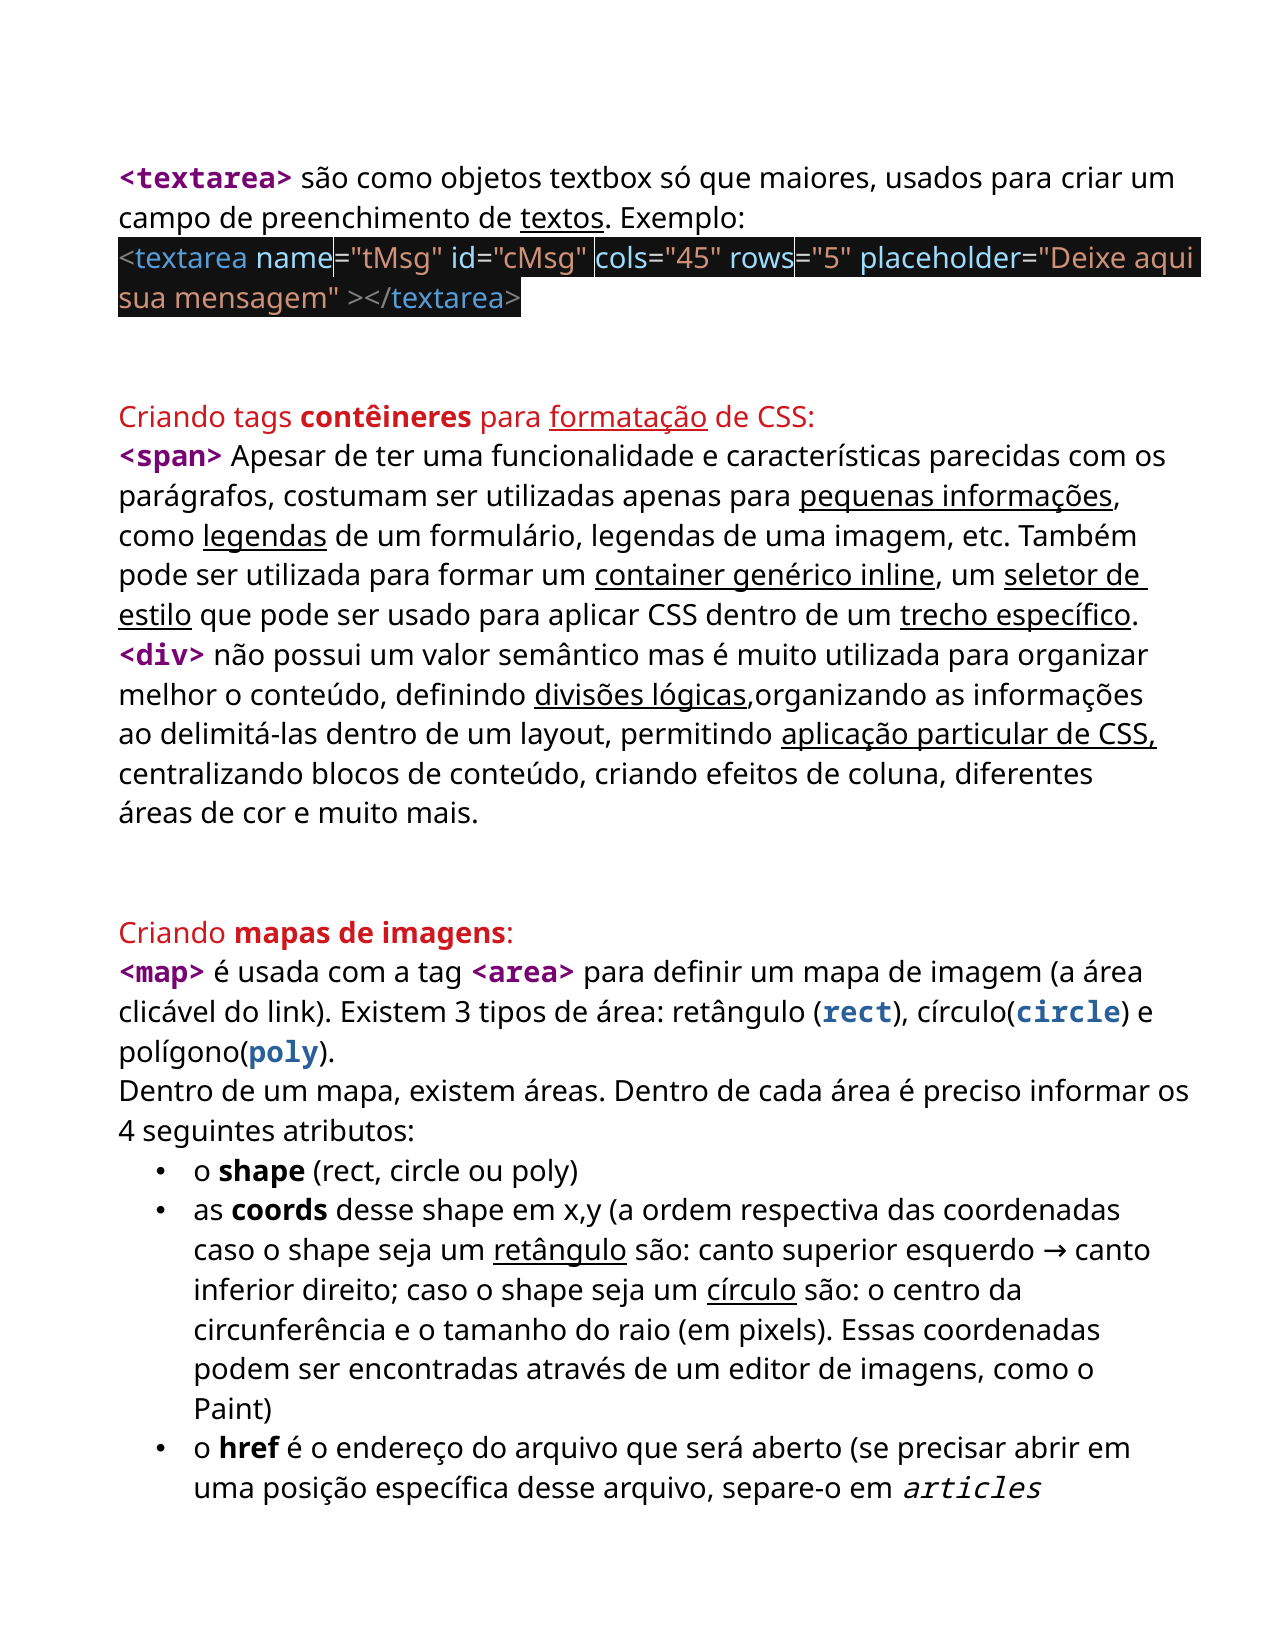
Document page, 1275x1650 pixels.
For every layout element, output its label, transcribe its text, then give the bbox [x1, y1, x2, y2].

text <div> não possui um valor semântico mas é muito utilizada para organizar melhor o conteúdo, definindo divisões lógicas,organizando as informações ao delimitá-las dentro de um layout, permitindo aplicação particular de CSS, centralizando blocos de conteúdo, criando efeitos de coluna, diferentes áreas de cor e muito mais. [118, 634, 1157, 832]
list as coords desse shape em x,y (a ordem respectiva das coordenadas caso o shape seja um retângulo são: canto superior esquerdo → canto inferior direito; caso o shape seja um círculo são: o centro da circunferência e o tamanho do raio (em pixels). Essas coordenadas podem ser encontradas através de um editor de imagens, como o Paint) [156, 1190, 1157, 1428]
list o href é o endereço do arquivo que será aberto (se precisar abrir em uma posição específica desse arquivo, separe-o em articles [156, 1428, 1157, 1507]
list o shape (rect, circle ou poly) [156, 1150, 1157, 1190]
text <map> é usada com a tag <area> para definir um mapa de imagem (a área clicável do link). Existem 3 tipos de área: retângulo (rect), círculo(circle) e polígono(poly). Dentro de um mapa, existem áreas. Dentro de cada área é preciso informar os 4 seguintes atributos: [118, 952, 1198, 1150]
text <span> Apesar de ter uma funcionalidade e características parecidas com os parágrafos, costumam ser utilizadas apenas para pequenas informações, como legendas de um formulário, legendas de uma imagem, etc. Também pode ser utilizada para formar um container genérico inline, um seletor de estilo que pode ser usado para aplicar CSS dentro de um trecho específico. [118, 436, 1198, 634]
text Criando tags contêineres para formatação de CSS: [118, 396, 1198, 436]
text Criando mapas de imagens: [118, 912, 1198, 952]
text <textarea> são como objetos textbox só que maiores, usados para criar um campo de preenchimento de textos. Exemplo: <textarea name="tMsg" id="cMsg" cols="45" rows="5" placeholder="Deixe aqui sua mensagem" ></textarea> [118, 118, 1204, 317]
